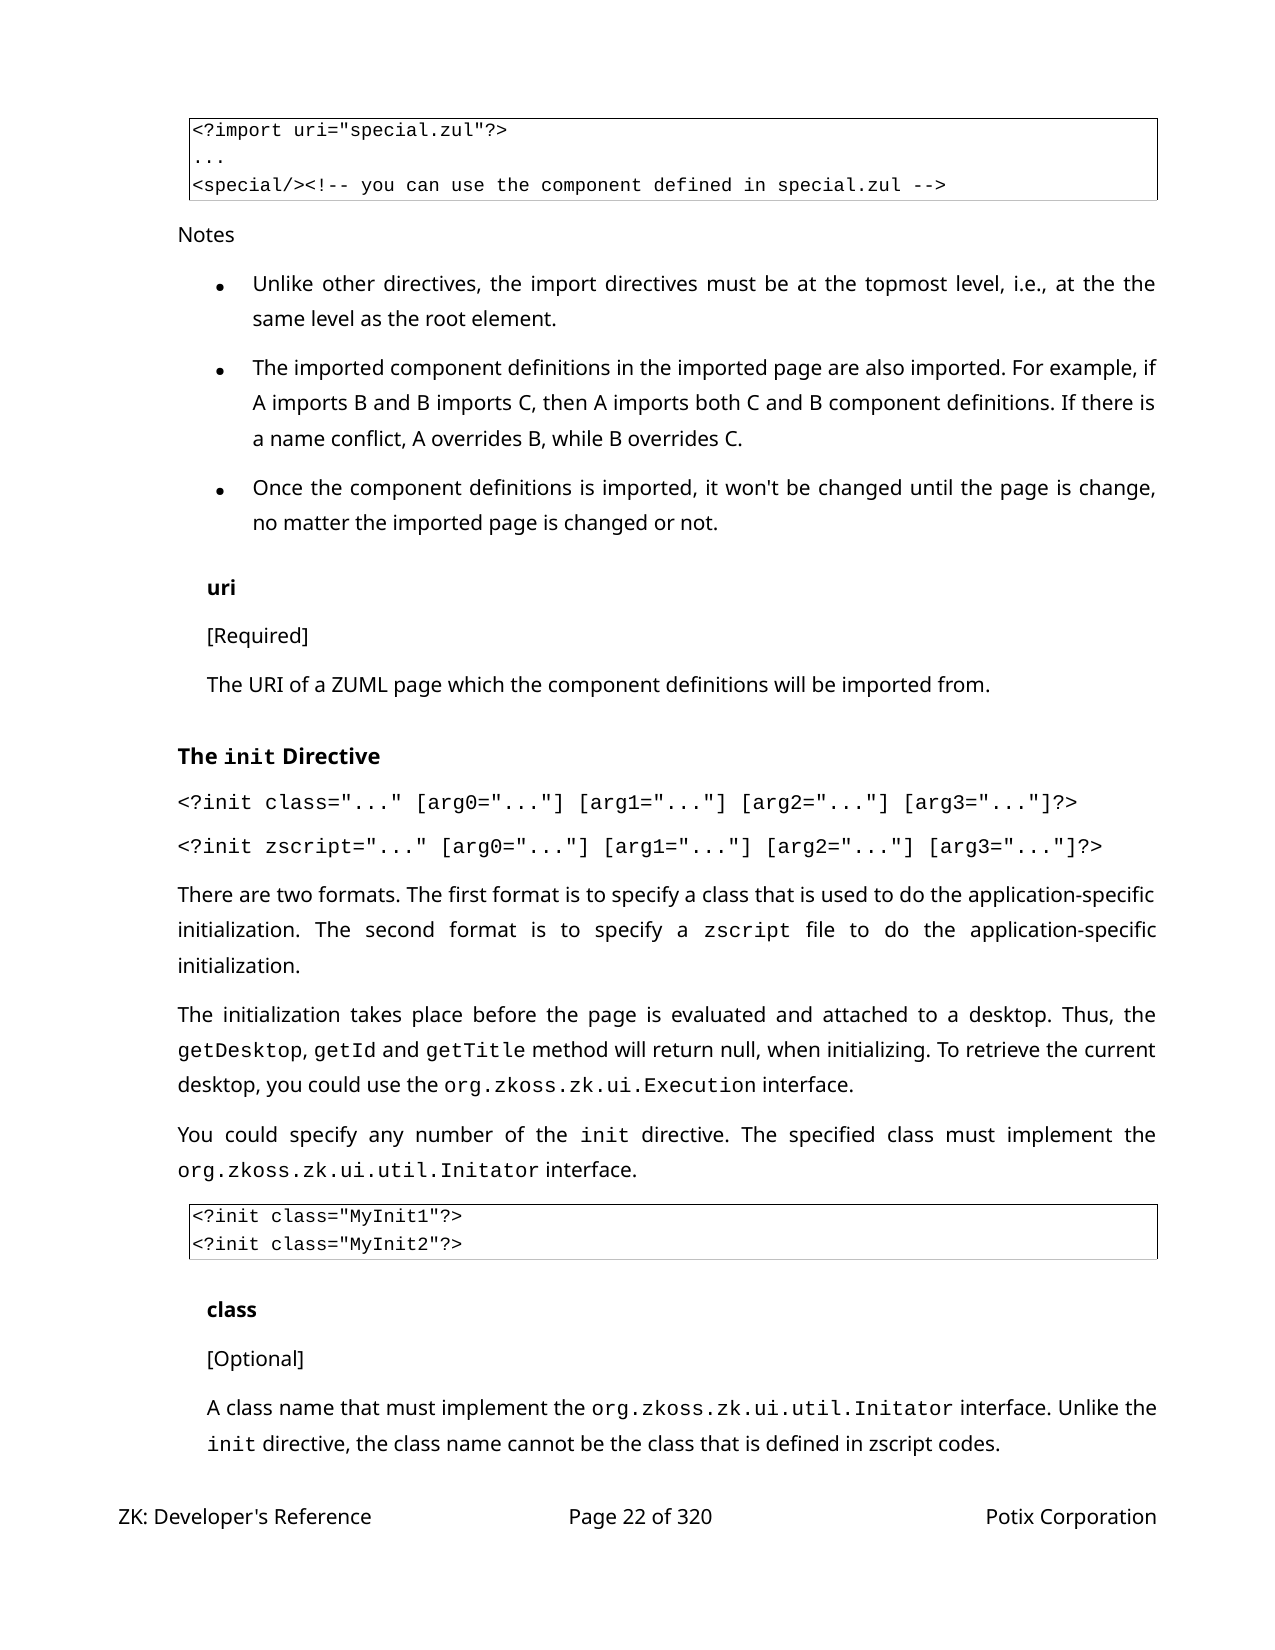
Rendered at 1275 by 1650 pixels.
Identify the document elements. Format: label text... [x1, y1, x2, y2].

list Unlike other directives, the import directives must be at the topmost level, i.e., at the the same level as the root element. [215, 269, 1157, 333]
subtitle The init Directive [177, 741, 1157, 771]
text <special/><!-- you can use the component defined in special.zul --> [190, 172, 1157, 200]
text <?init class="MyInit2"?> [190, 1232, 1157, 1259]
list The imported component definitions in the imported page are also imported. For example, if A imports B and B imports C, then A imports both C and B component definitions. If there is a name conflict, A overrides B, while B overrides C. [215, 353, 1157, 452]
text [Optional] [207, 1344, 1157, 1373]
text The URI of a ZUML page which the component definitions will be imported from. [207, 670, 1157, 699]
text A class name that must implement the org.zkoss.zk.ui.util.Initator interface. Unlike the init directive, the class name cannot be the class that is defined in zscript codes. [207, 1393, 1157, 1457]
subtitle uri [207, 573, 1157, 601]
text ... [190, 145, 1157, 169]
text <?init zscript="..." [arg0="..."] [arg1="..."] [arg2="..."] [arg3="..."]?> [177, 836, 1157, 859]
text [Required] [207, 622, 1157, 650]
subtitle class [207, 1296, 1157, 1324]
text You could specify any number of the init directive. The specified class must implement the org.zkoss.zk.ui.util.Initator interface. [177, 1120, 1157, 1184]
text <?init class="MyInit1"?> [190, 1205, 1157, 1229]
text There are two formats. The first format is to specify a class that is used to do the application-specific initialization. The second format is to specify a zscript file to do the application-specific initialization. [177, 880, 1157, 979]
text The initialization takes place before the page is evaluated and attached to a desktop. Thus, the getDesktop, getId and getTitle method will return null, when initializing. To retrieve the current desktop, you could use the org.zkoss.zk.ui.Execution interface. [177, 1000, 1157, 1099]
text <?import uri="special.zul"?> [190, 119, 1157, 142]
text Notes [177, 220, 1157, 249]
list Once the component definitions is imported, it won't be changed until the page is change, no matter the imported page is changed or not. [215, 473, 1157, 536]
text <?init class="..." [arg0="..."] [arg1="..."] [arg2="..."] [arg3="..."]?> [177, 792, 1157, 815]
